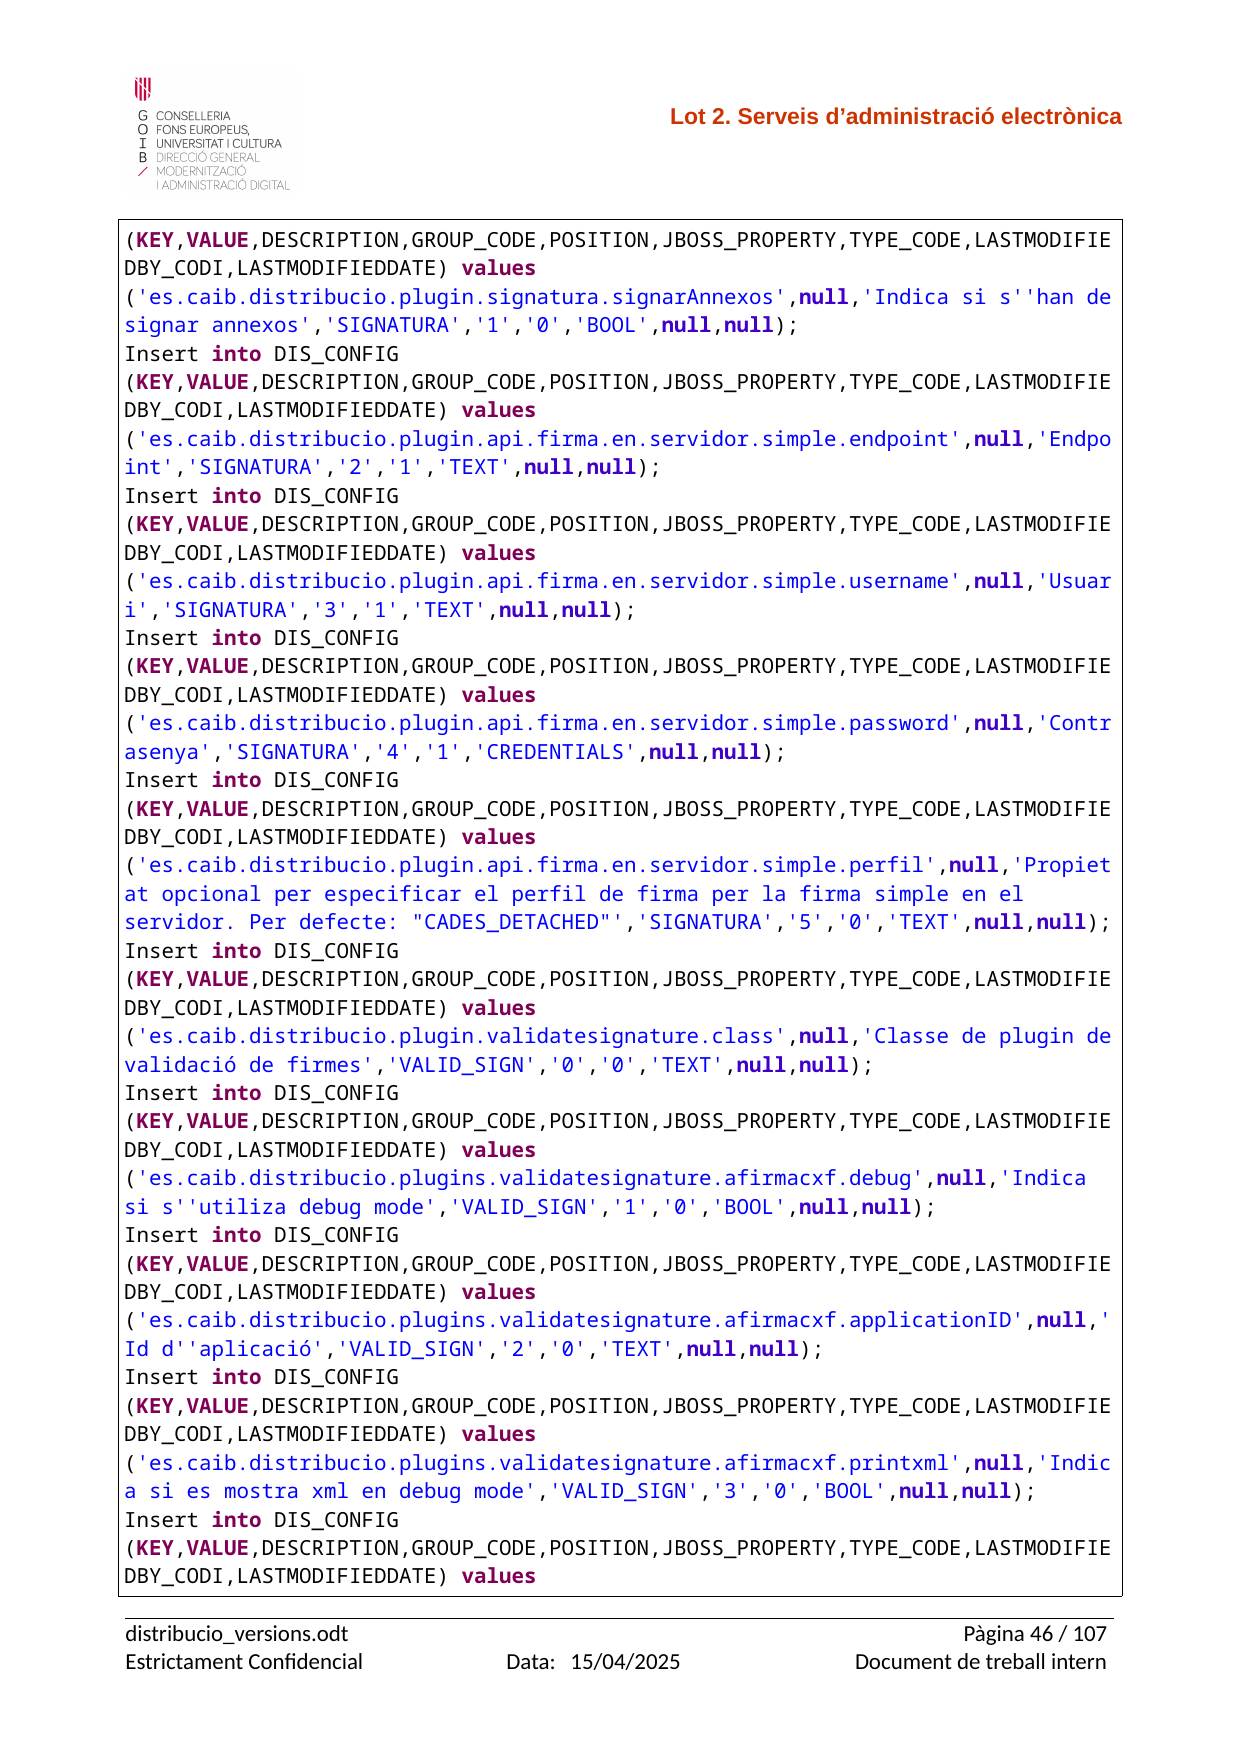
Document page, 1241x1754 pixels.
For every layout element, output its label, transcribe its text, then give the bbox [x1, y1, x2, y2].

table_header (KEY,VALUE,DESCRIPTION,GROUP_CODE,POSITION,JBOSS_PROPERTY,TYPE_CODE,LASTMODIFIEDBY_CODI,LASTMODIFIEDDATE) values ('es.caib.distribucio.plugin.signatura.signarAnnexos',null,'Indica si s''han de signar annexos','SIGNATURA','1','0','BOOL',null,null); Insert into DIS_CONFIG (KEY,VALUE,DESCRIPTION,GROUP_CODE,POSITION,JBOSS_PROPERTY,TYPE_CODE,LASTMODIFIEDBY_CODI,LASTMODIFIEDDATE) values ('es.caib.distribucio.plugin.api.firma.en.servidor.simple.endpoint',null,'Endpoint','SIGNATURA','2','1','TEXT',null,null); Insert into DIS_CONFIG (KEY,VALUE,DESCRIPTION,GROUP_CODE,POSITION,JBOSS_PROPERTY,TYPE_CODE,LASTMODIFIEDBY_CODI,LASTMODIFIEDDATE) values ('es.caib.distribucio.plugin.api.firma.en.servidor.simple.username',null,'Usuari','SIGNATURA','3','1','TEXT',null,null); Insert into DIS_CONFIG (KEY,VALUE,DESCRIPTION,GROUP_CODE,POSITION,JBOSS_PROPERTY,TYPE_CODE,LASTMODIFIEDBY_CODI,LASTMODIFIEDDATE) values ('es.caib.distribucio.plugin.api.firma.en.servidor.simple.password',null,'Contrasenya','SIGNATURA','4','1','CREDENTIALS',null,null); Insert into DIS_CONFIG (KEY,VALUE,DESCRIPTION,GROUP_CODE,POSITION,JBOSS_PROPERTY,TYPE_CODE,LASTMODIFIEDBY_CODI,LASTMODIFIEDDATE) values ('es.caib.distribucio.plugin.api.firma.en.servidor.simple.perfil',null,'Propietat opcional per especificar el perfil de firma per la firma simple en el servidor. Per defecte: "CADES_DETACHED"','SIGNATURA','5','0','TEXT',null,null); Insert into DIS_CONFIG (KEY,VALUE,DESCRIPTION,GROUP_CODE,POSITION,JBOSS_PROPERTY,TYPE_CODE,LASTMODIFIEDBY_CODI,LASTMODIFIEDDATE) values ('es.caib.distribucio.plugin.validatesignature.class',null,'Classe de plugin de validació de firmes','VALID_SIGN','0','0','TEXT',null,null); Insert into DIS_CONFIG (KEY,VALUE,DESCRIPTION,GROUP_CODE,POSITION,JBOSS_PROPERTY,TYPE_CODE,LASTMODIFIEDBY_CODI,LASTMODIFIEDDATE) values ('es.caib.distribucio.plugins.validatesignature.afirmacxf.debug',null,'Indica si s''utiliza debug mode','VALID_SIGN','1','0','BOOL',null,null); Insert into DIS_CONFIG (KEY,VALUE,DESCRIPTION,GROUP_CODE,POSITION,JBOSS_PROPERTY,TYPE_CODE,LASTMODIFIEDBY_CODI,LASTMODIFIEDDATE) values ('es.caib.distribucio.plugins.validatesignature.afirmacxf.applicationID',null,'Id d''aplicació','VALID_SIGN','2','0','TEXT',null,null); Insert into DIS_CONFIG (KEY,VALUE,DESCRIPTION,GROUP_CODE,POSITION,JBOSS_PROPERTY,TYPE_CODE,LASTMODIFIEDBY_CODI,LASTMODIFIEDDATE) values ('es.caib.distribucio.plugins.validatesignature.afirmacxf.printxml',null,'Indica si es mostra xml en debug mode','VALID_SIGN','3','0','BOOL',null,null); Insert into DIS_CONFIG (KEY,VALUE,DESCRIPTION,GROUP_CODE,POSITION,JBOSS_PROPERTY,TYPE_CODE,LASTMODIFIEDBY_CODI,LASTMODIFIEDDATE) values [119, 220, 1122, 1596]
picture [126, 70, 299, 197]
